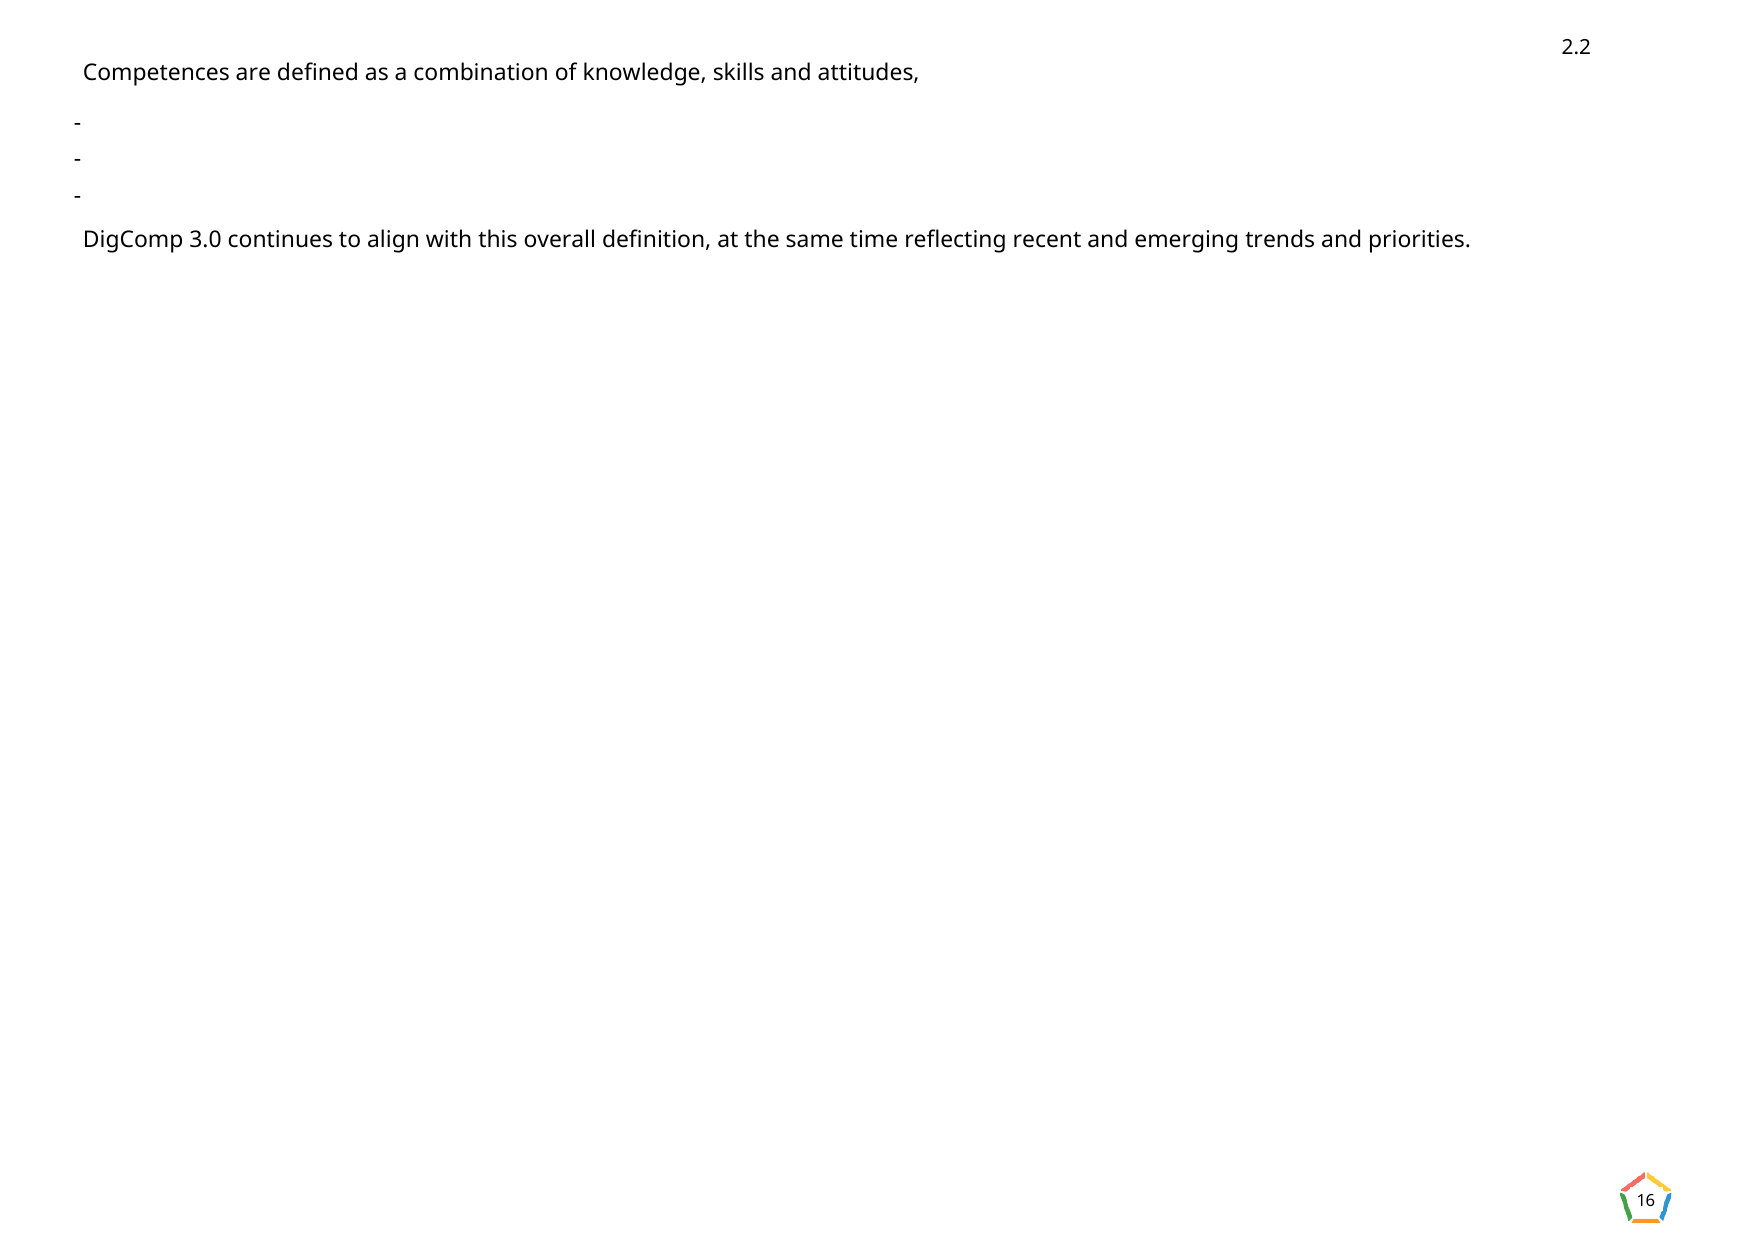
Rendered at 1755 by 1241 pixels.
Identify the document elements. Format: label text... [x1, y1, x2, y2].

text DigComp 3.0 continues to align with this overall definition, at the same time reflecting recent and emerging trends and priorities. [83, 223, 1671, 255]
text Competences are defined as a combination of knowledge, skills and attitudes, [83, 56, 1671, 87]
